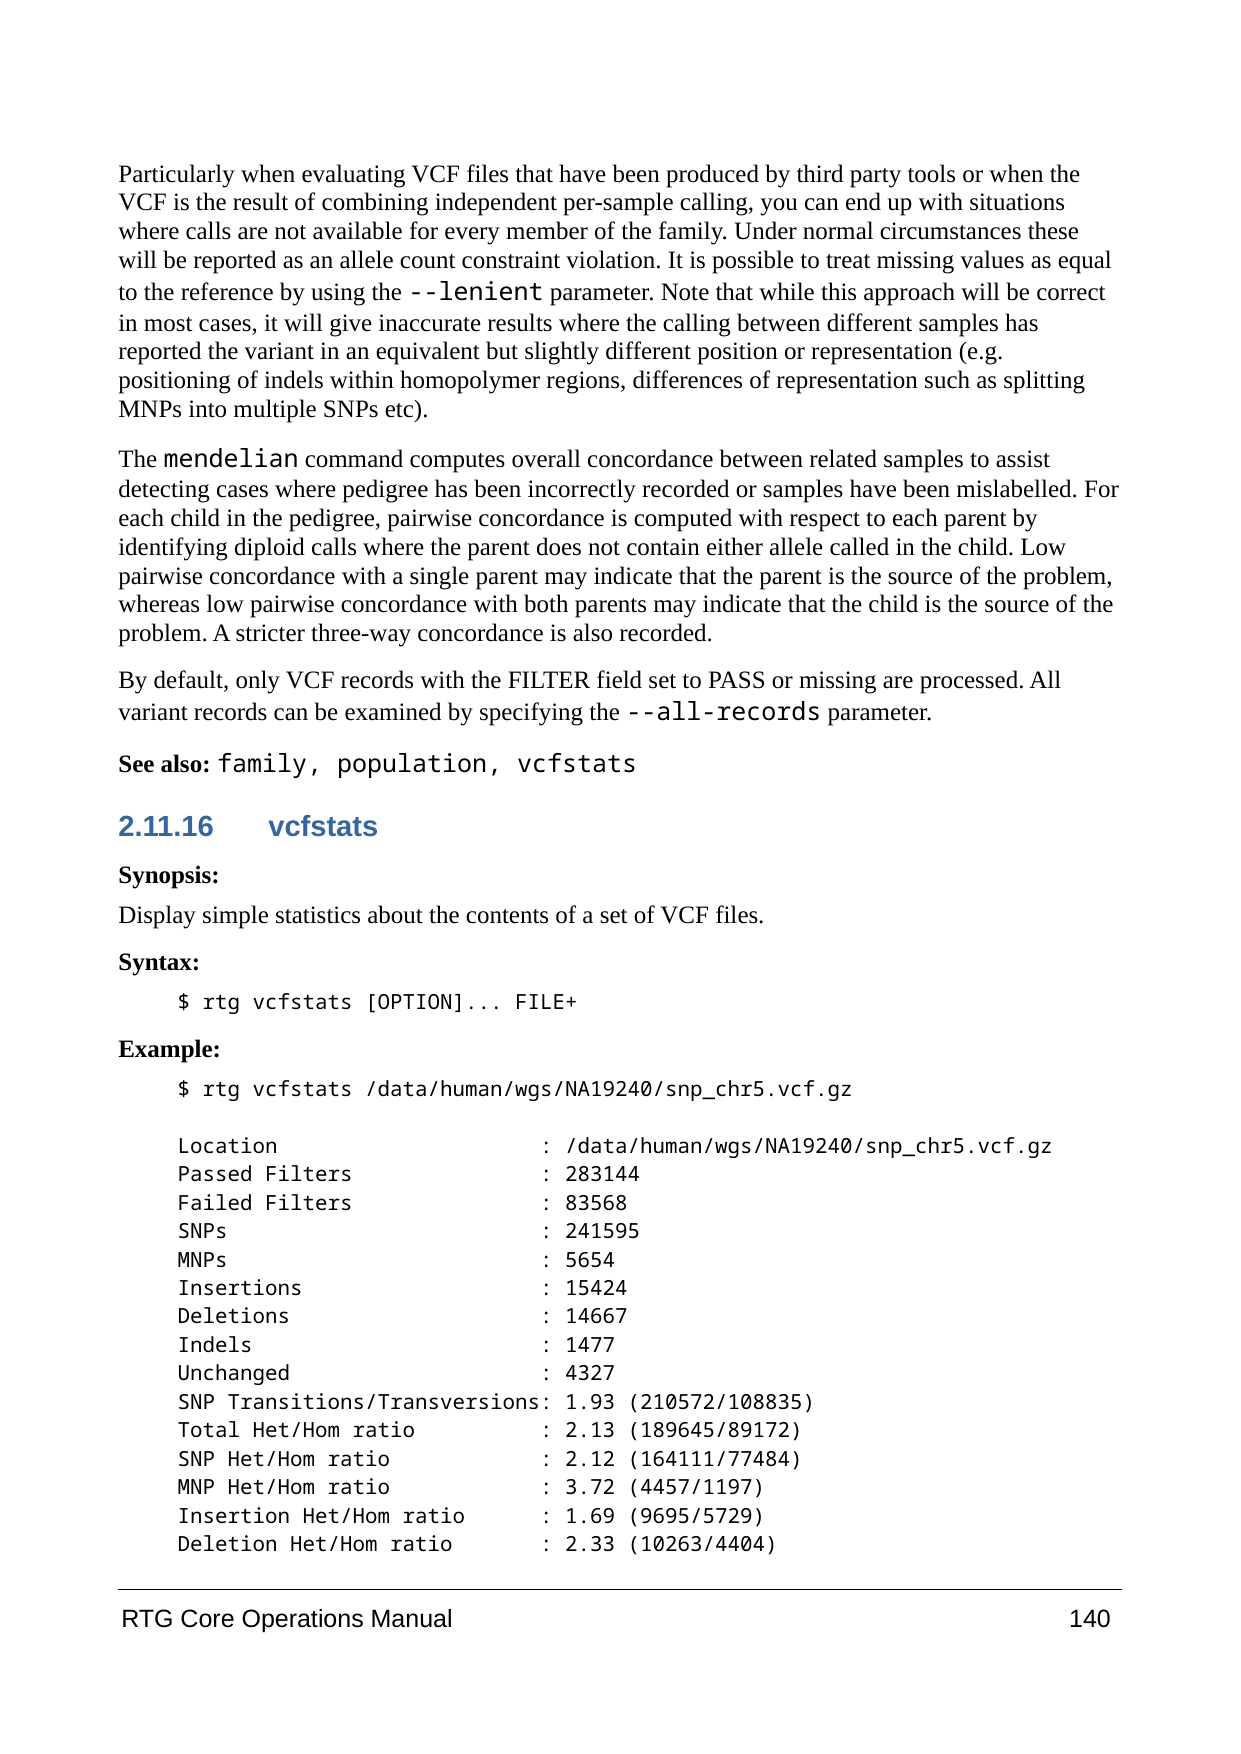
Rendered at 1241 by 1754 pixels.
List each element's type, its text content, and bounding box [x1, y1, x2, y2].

text Deletion Het/Hom ratio : 2.33 (10263/4404) [177, 1529, 1122, 1558]
text See also: family, population, vcfstats [118, 745, 1122, 779]
text Display simple statistics about the contents of a set of VCF files. [118, 901, 1122, 929]
text SNPs : 241595 [177, 1216, 1122, 1245]
text Failed Filters : 83568 [177, 1188, 1122, 1216]
text Location : /data/human/wgs/NA19240/snp_chr5.vcf.gz [177, 1131, 1122, 1159]
text $ rtg vcfstats [OPTION]... FILE+ [177, 987, 1122, 1016]
text Insertion Het/Hom ratio : 1.69 (9695/5729) [177, 1501, 1122, 1529]
text SNP Transitions/Transversions: 1.93 (210572/108835) [177, 1387, 1122, 1415]
text The mendelian command computes overall concordance between related samples to assist detecting cases where pedigree has been incorrectly recorded or samples have been mislabelled. For each child in the pedigree, pairwise concordance is computed with respect to each parent by identifying diploid calls where the parent does not contain either allele called in the child. Low pairwise concordance with a single parent may indicate that the parent is the source of the problem, whereas low pairwise concordance with both parents may indicate that the child is the source of the problem. A stricter three-way concordance is also recorded. [118, 440, 1122, 647]
subtitle vcfstats [118, 809, 1122, 842]
subtitle Example: [118, 1034, 1122, 1062]
text Passed Filters : 283144 [177, 1159, 1122, 1188]
text By default, only VCF records with the FILTER field set to PASS or missing are processed. All variant records can be examined by specifying the --all-records parameter. [118, 665, 1122, 727]
subtitle Syntax: [118, 947, 1122, 976]
text Total Het/Hom ratio : 2.13 (189645/89172) [177, 1415, 1122, 1444]
text Indels : 1477 [177, 1330, 1122, 1358]
subtitle Synopsis: [118, 860, 1122, 889]
text Deletions : 14667 [177, 1302, 1122, 1330]
text MNPs : 5654 [177, 1245, 1122, 1273]
text $ rtg vcfstats /data/human/wgs/NA19240/snp_chr5.vcf.gz [177, 1074, 1122, 1103]
text SNP Het/Hom ratio : 2.12 (164111/77484) [177, 1444, 1122, 1472]
text Particularly when evaluating VCF files that have been produced by third party tools or when the VCF is the result of combining independent per-sample calling, you can end up with situations where calls are not available for every member of the family. Under normal circumstances these will be reported as an allele count constraint violation. It is possible to treat missing values as equal to the reference by using the --lenient parameter. Note that while this approach will be correct in most cases, it will give inaccurate results where the calling between different samples has reported the variant in an equivalent but slightly different position or representation (e.g. positioning of indels within homopolymer regions, differences of representation such as splitting MNPs into multiple SNPs etc). [118, 159, 1122, 423]
text Insertions : 15424 [177, 1273, 1122, 1302]
text MNP Het/Hom ratio : 3.72 (4457/1197) [177, 1472, 1122, 1501]
text Unchanged : 4327 [177, 1358, 1122, 1387]
